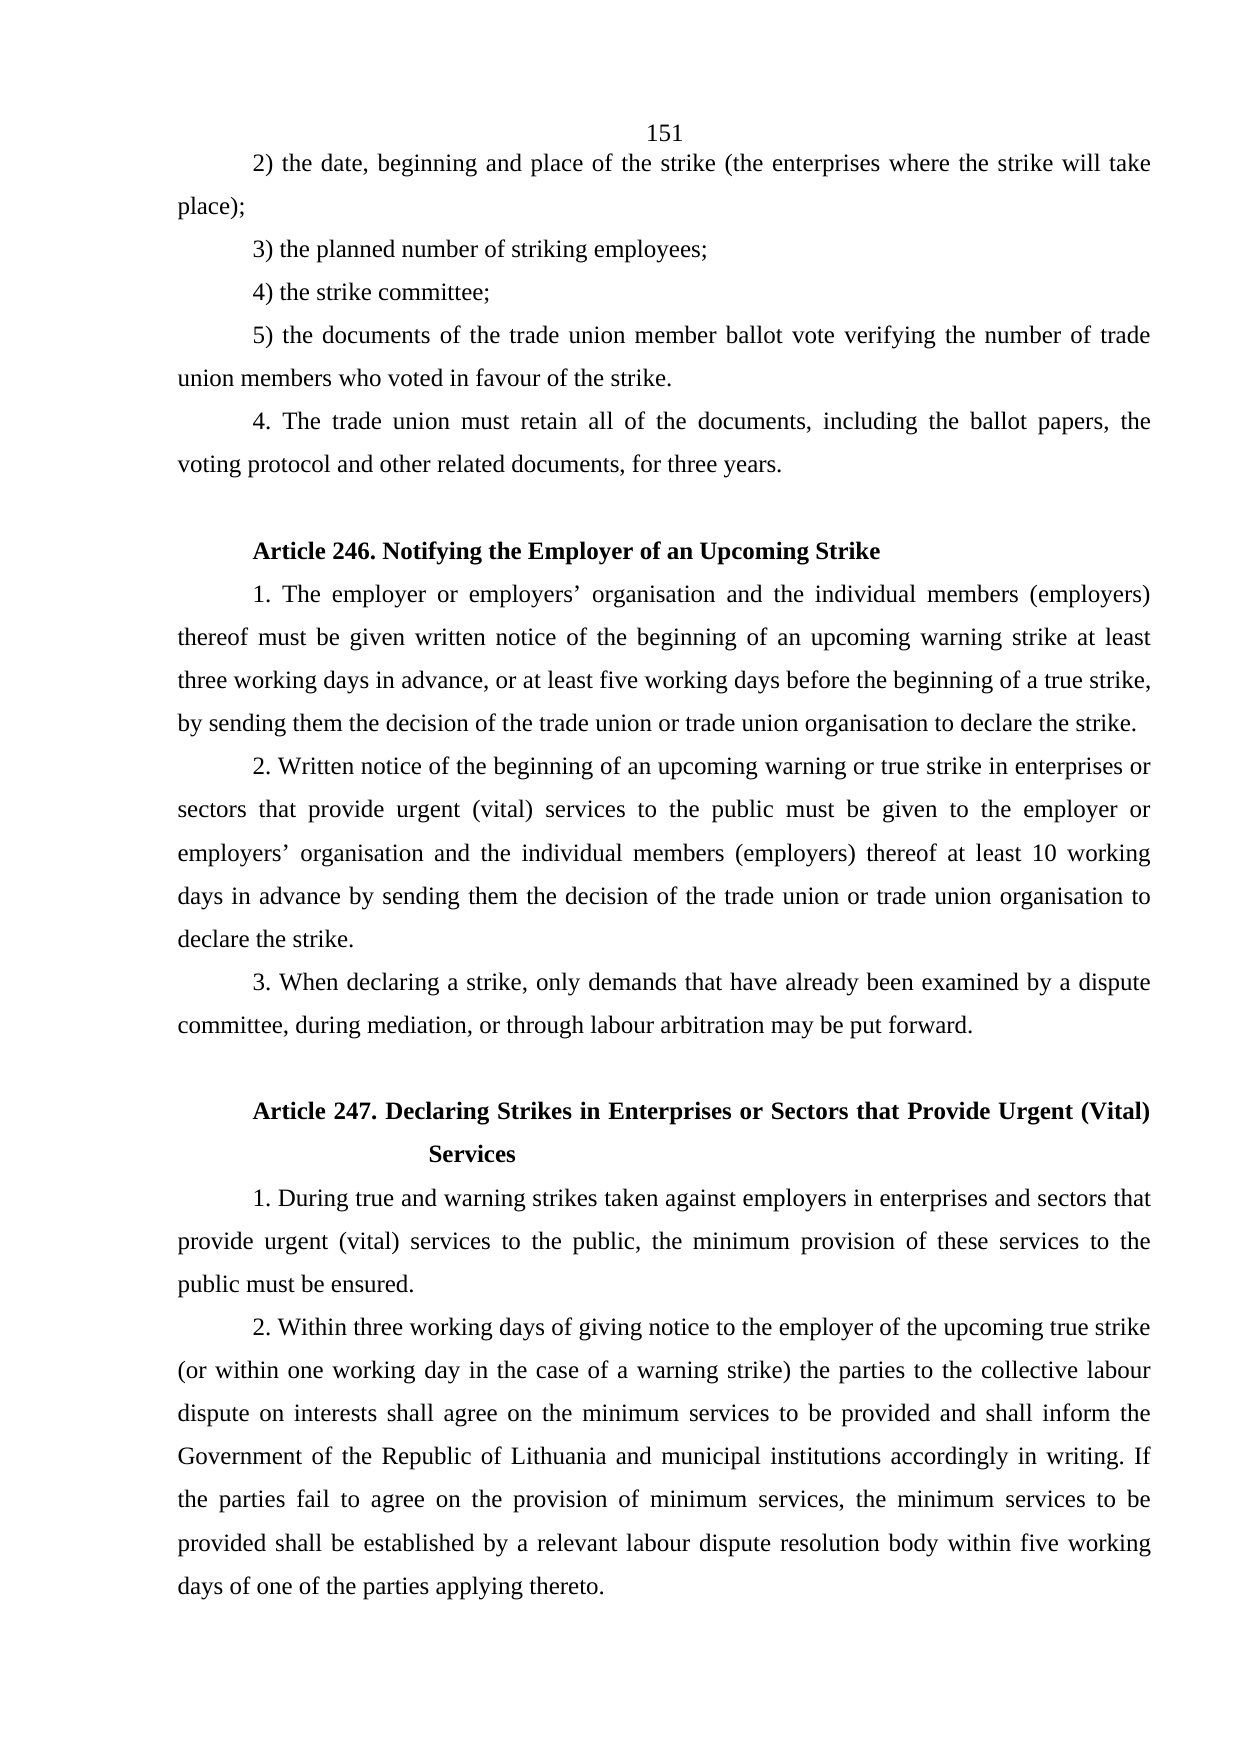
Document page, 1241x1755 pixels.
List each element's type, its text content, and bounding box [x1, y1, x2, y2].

text Article 246. Notifying the Employer of an Upcoming Strike [177, 536, 1152, 564]
text 1. The employer or employers’ organisation and the individual members (employers) thereof must be given written notice of the beginning of an upcoming warning strike at least three working days in advance, or at least five working days before the beginning of a true strike, by sending them the decision of the trade union or trade union organisation to declare the strike. [177, 579, 1152, 737]
text 4) the strike committee; [177, 277, 1152, 306]
text 2. Written notice of the beginning of an upcoming warning or true strike in enterprises or sectors that provide urgent (vital) services to the public must be given to the employer or employers’ organisation and the individual members (employers) thereof at least 10 working days in advance by sending them the decision of the trade union or trade union organisation to declare the strike. [177, 751, 1152, 953]
text 3) the planned number of striking employees; [177, 234, 1152, 263]
text 3. When declaring a strike, only demands that have already been examined by a dispute committee, during mediation, or through labour arbitration may be put forward. [177, 967, 1152, 1039]
text 4. The trade union must retain all of the documents, including the ballot papers, the voting protocol and other related documents, for three years. [177, 406, 1152, 478]
text 2. Within three working days of giving notice to the employer of the upcoming true strike (or within one working day in the case of a warning strike) the parties to the collective labour dispute on interests shall agree on the minimum services to be provided and shall inform the Government of the Republic of Lithuania and municipal institutions accordingly in writing. If the parties fail to agree on the provision of minimum services, the minimum services to be provided shall be established by a relevant labour dispute resolution body within five working days of one of the parties applying thereto. [177, 1312, 1152, 1599]
text Article 247. Declaring Strikes in Enterprises or Sectors that Provide Urgent (Vital) Services [252, 1096, 1152, 1168]
text 2) the date, beginning and place of the strike (the enterprises where the strike will take place); [177, 148, 1152, 219]
text 1. During true and warning strikes taken against employers in enterprises and sectors that provide urgent (vital) services to the public, the minimum provision of these services to the public must be ensured. [177, 1183, 1152, 1298]
text 5) the documents of the trade union member ballot vote verifying the number of trade union members who voted in favour of the strike. [177, 320, 1152, 392]
